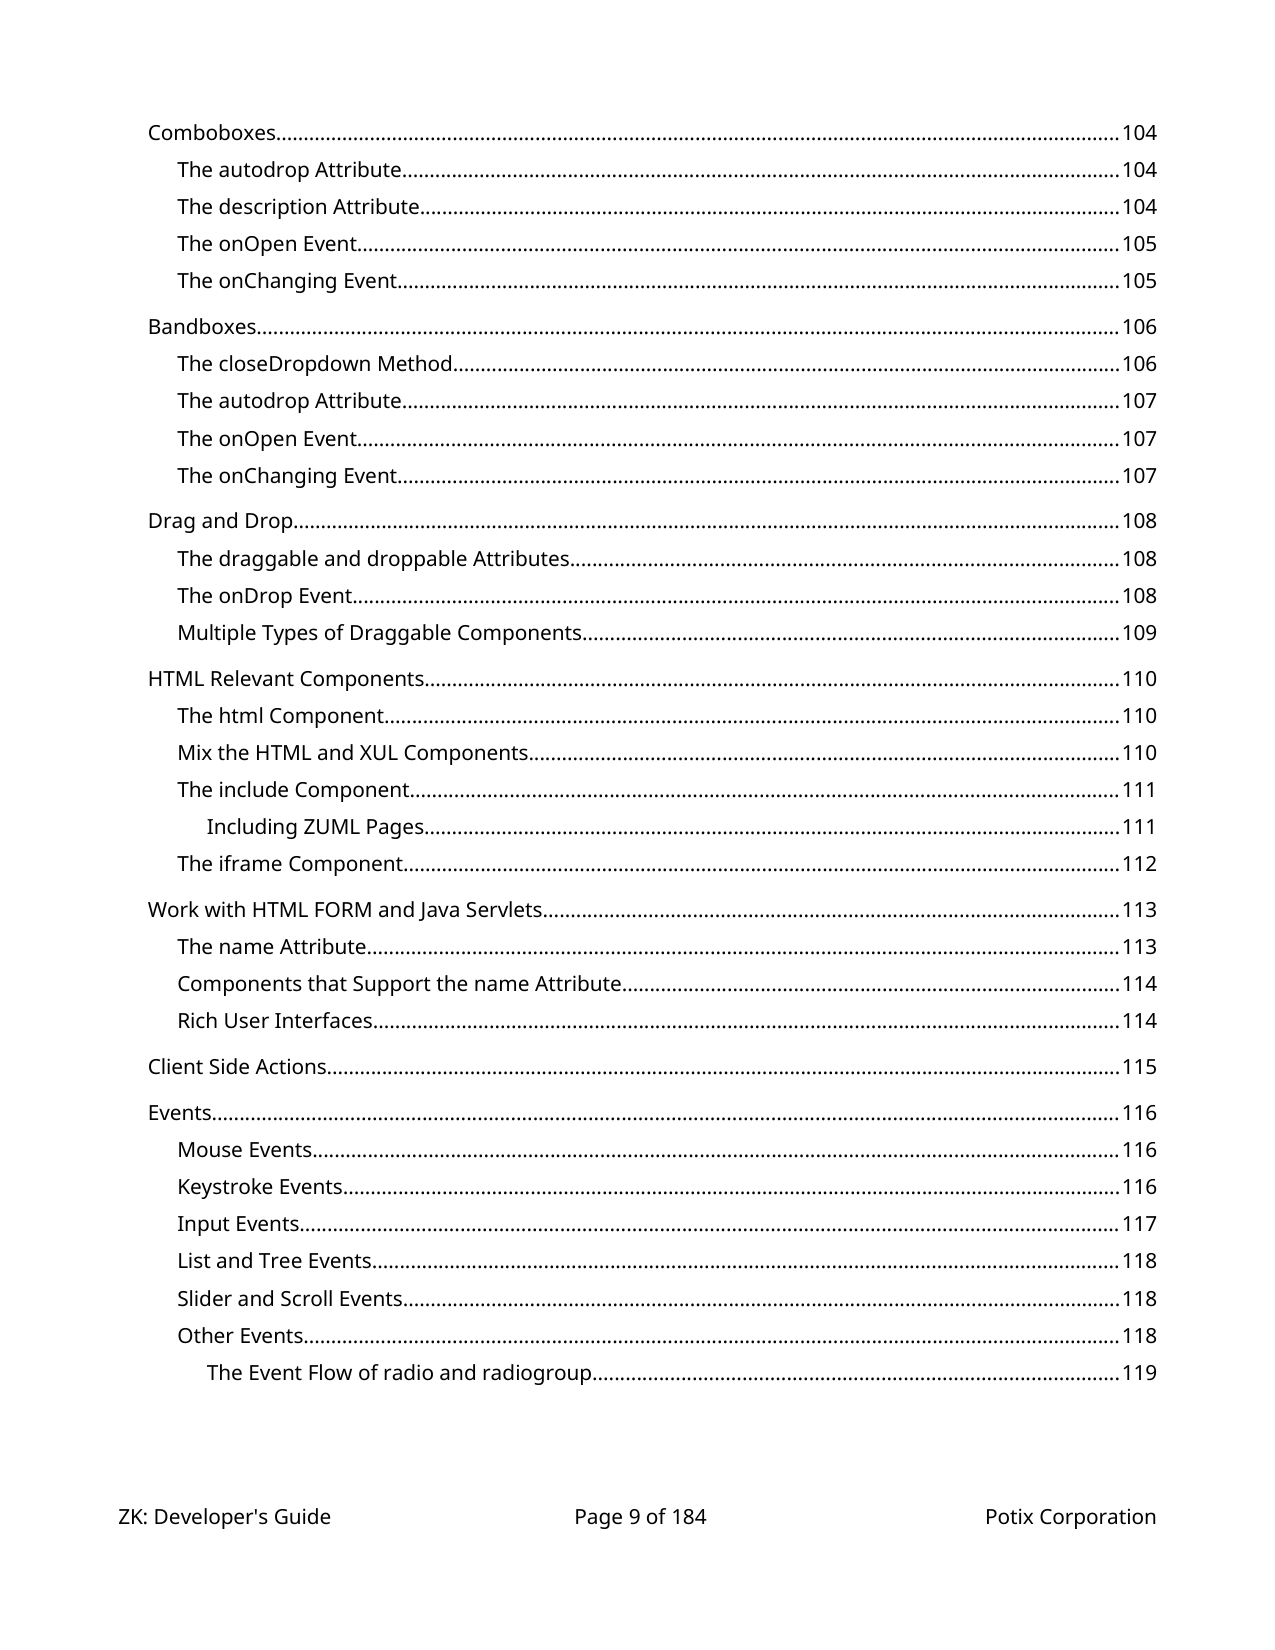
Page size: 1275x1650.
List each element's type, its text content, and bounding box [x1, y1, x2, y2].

text Including ZUML Pages 111 [207, 812, 1157, 840]
text The Event Flow of radio and radiogroup 119 [207, 1358, 1157, 1386]
text The onOpen Event 105 [177, 229, 1157, 258]
text Slider and Scroll Events 118 [177, 1284, 1157, 1312]
text Rich User Interfaces 114 [177, 1006, 1157, 1035]
text The onOpen Event 107 [177, 424, 1157, 452]
text HTML Relevant Components 110 [148, 664, 1157, 692]
text Input Events 117 [177, 1209, 1157, 1238]
text The onChanging Event 105 [177, 266, 1157, 295]
text Comboboxes 104 [148, 118, 1157, 146]
text The include Component 111 [177, 775, 1157, 803]
text Components that Support the name Attribute 114 [177, 969, 1157, 998]
text Mouse Events 116 [177, 1135, 1157, 1164]
text Events 116 [148, 1098, 1157, 1127]
text The draggable and droppable Attributes 108 [177, 544, 1157, 572]
text Work with HTML FORM and Java Servlets 113 [148, 895, 1157, 923]
text The html Component 110 [177, 701, 1157, 729]
text The onDrop Event 108 [177, 581, 1157, 609]
text The onChanging Event 107 [177, 461, 1157, 489]
text The iframe Component 112 [177, 849, 1157, 877]
text The autodrop Attribute 107 [177, 387, 1157, 415]
text Mix the HTML and XUL Components 110 [177, 738, 1157, 766]
text Bandboxes 106 [148, 312, 1157, 341]
text The name Attribute 113 [177, 932, 1157, 961]
text Drag and Drop 108 [148, 507, 1157, 535]
text Keystroke Events 116 [177, 1172, 1157, 1201]
text The closeDropdown Method 106 [177, 349, 1157, 378]
text Client Side Actions 115 [148, 1052, 1157, 1081]
text The autodrop Attribute 104 [177, 155, 1157, 183]
text List and Tree Events 118 [177, 1247, 1157, 1275]
text The description Attribute 104 [177, 192, 1157, 221]
text Other Events 118 [177, 1321, 1157, 1349]
text Multiple Types of Draggable Components 109 [177, 618, 1157, 646]
